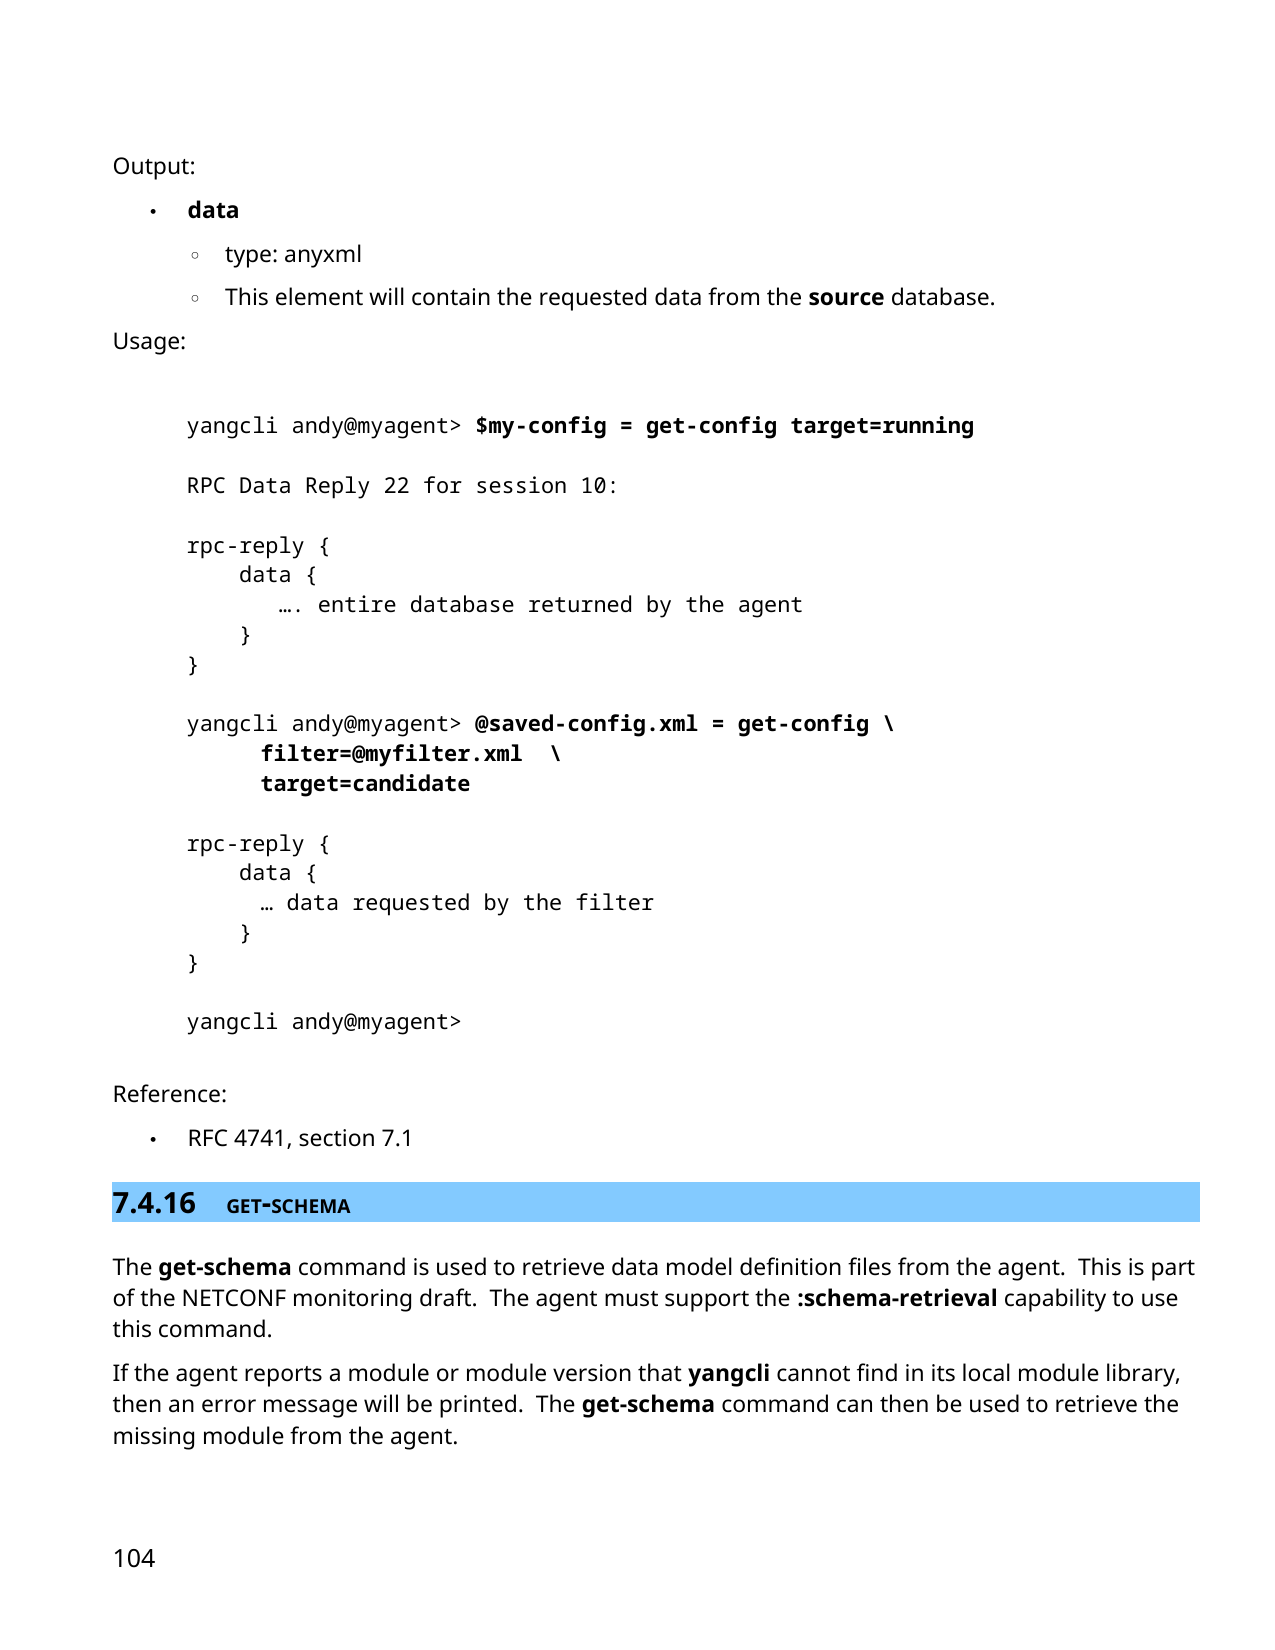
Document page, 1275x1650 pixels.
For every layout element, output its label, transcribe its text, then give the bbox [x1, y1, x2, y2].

text Output: [112, 150, 1200, 181]
text If the agent reports a module or module version that yangcli cannot find in its local module library, then an error message will be printed. The get-schema command can then be used to retrieve the missing module from the agent. [112, 1357, 1200, 1451]
subtitle get-schema [112, 1182, 1200, 1222]
list type: anyxml [187, 237, 1200, 269]
list data [150, 194, 1200, 225]
text Reference: [112, 1078, 1200, 1109]
text Usage: [112, 325, 1200, 356]
list This element will contain the requested data from the source database. [187, 281, 1200, 312]
list RFC 4741, section 7.1 [150, 1122, 1200, 1153]
text The get-schema command is used to retrieve data model definition files from the agent. This is part of the NETCONF monitoring draft. The agent must support the :schema-retrieval capability to use this command. [112, 1251, 1200, 1345]
text yangcli andy@myagent> $my-config = get-config target=running RPC Data Reply 22 for session 10: rpc-reply { data { …. entire database returned by the agent } } yangcli andy@myagent> @saved-config.xml = get-config \ filter=@myfilter.xml \ target=candidate rpc-reply { data { … data requested by the filter } } yangcli andy@myagent> [112, 411, 1200, 1066]
